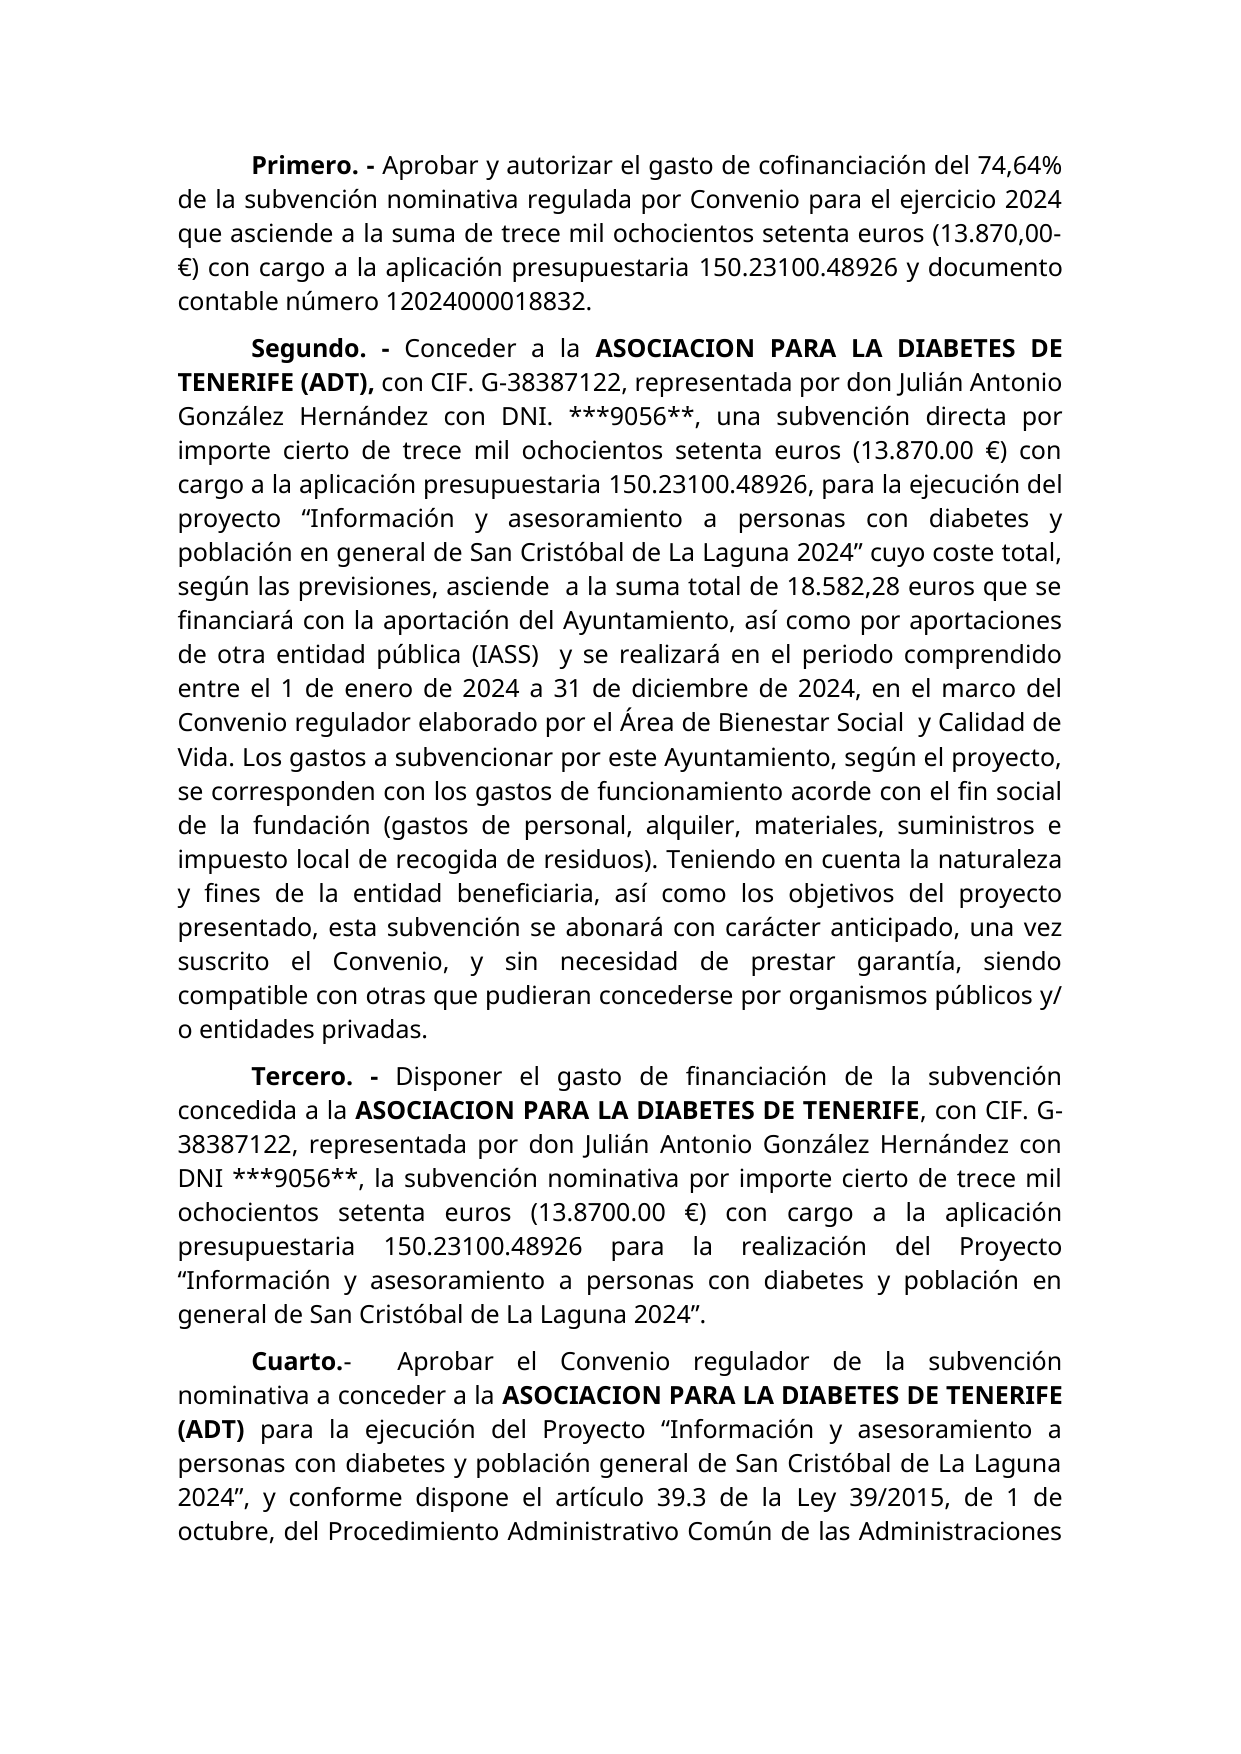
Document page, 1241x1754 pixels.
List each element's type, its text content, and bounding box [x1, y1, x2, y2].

text Tercero. - Disponer el gasto de financiación de la subvención concedida a la ASOCIACION PARA LA DIABETES DE TENERIFE, con CIF. G-38387122, representada por don Julián Antonio González Hernández con DNI ***9056**, la subvención nominativa por importe cierto de trece mil ochocientos setenta euros (13.8700.00 €) con cargo a la aplicación presupuestaria 150.23100.48926 para la realización del Proyecto “Información y asesoramiento a personas con diabetes y población en general de San Cristóbal de La Laguna 2024”. [177, 1058, 1063, 1331]
text Cuarto.- Aprobar el Convenio regulador de la subvención nominativa a conceder a la ASOCIACION PARA LA DIABETES DE TENERIFE (ADT) para la ejecución del Proyecto “Información y asesoramiento a personas con diabetes y población general de San Cristóbal de La Laguna 2024”, y conforme dispone el artículo 39.3 de la Ley 39/2015, de 1 de octubre, del Procedimiento Administrativo Común de las Administraciones [177, 1343, 1063, 1548]
text Segundo. - Conceder a la ASOCIACION PARA LA DIABETES DE TENERIFE (ADT), con CIF. G-38387122, representada por don Julián Antonio González Hernández con DNI. ***9056**, una subvención directa por importe cierto de trece mil ochocientos setenta euros (13.870.00 €) con cargo a la aplicación presupuestaria 150.23100.48926, para la ejecución del proyecto “Información y asesoramiento a personas con diabetes y población en general de San Cristóbal de La Laguna 2024” cuyo coste total, según las previsiones, asciende a la suma total de 18.582,28 euros que se financiará con la aportación del Ayuntamiento, así como por aportaciones de otra entidad pública (IASS) y se realizará en el periodo comprendido entre el 1 de enero de 2024 a 31 de diciembre de 2024, en el marco del Convenio regulador elaborado por el Área de Bienestar Social y Calidad de Vida. Los gastos a subvencionar por este Ayuntamiento, según el proyecto, se corresponden con los gastos de funcionamiento acorde con el fin social de la fundación (gastos de personal, alquiler, materiales, suministros e impuesto local de recogida de residuos). Teniendo en cuenta la naturaleza y fines de la entidad beneficiaria, así como los objetivos del proyecto presentado, esta subvención se abonará con carácter anticipado, una vez suscrito el Convenio, y sin necesidad de prestar garantía, siendo compatible con otras que pudieran concederse por organismos públicos y/ o entidades privadas. [177, 330, 1063, 1046]
text Primero. - Aprobar y autorizar el gasto de cofinanciación del 74,64% de la subvención nominativa regulada por Convenio para el ejercicio 2024 que asciende a la suma de trece mil ochocientos setenta euros (13.870,00-€) con cargo a la aplicación presupuestaria 150.23100.48926 y documento contable número 12024000018832. [177, 148, 1063, 318]
